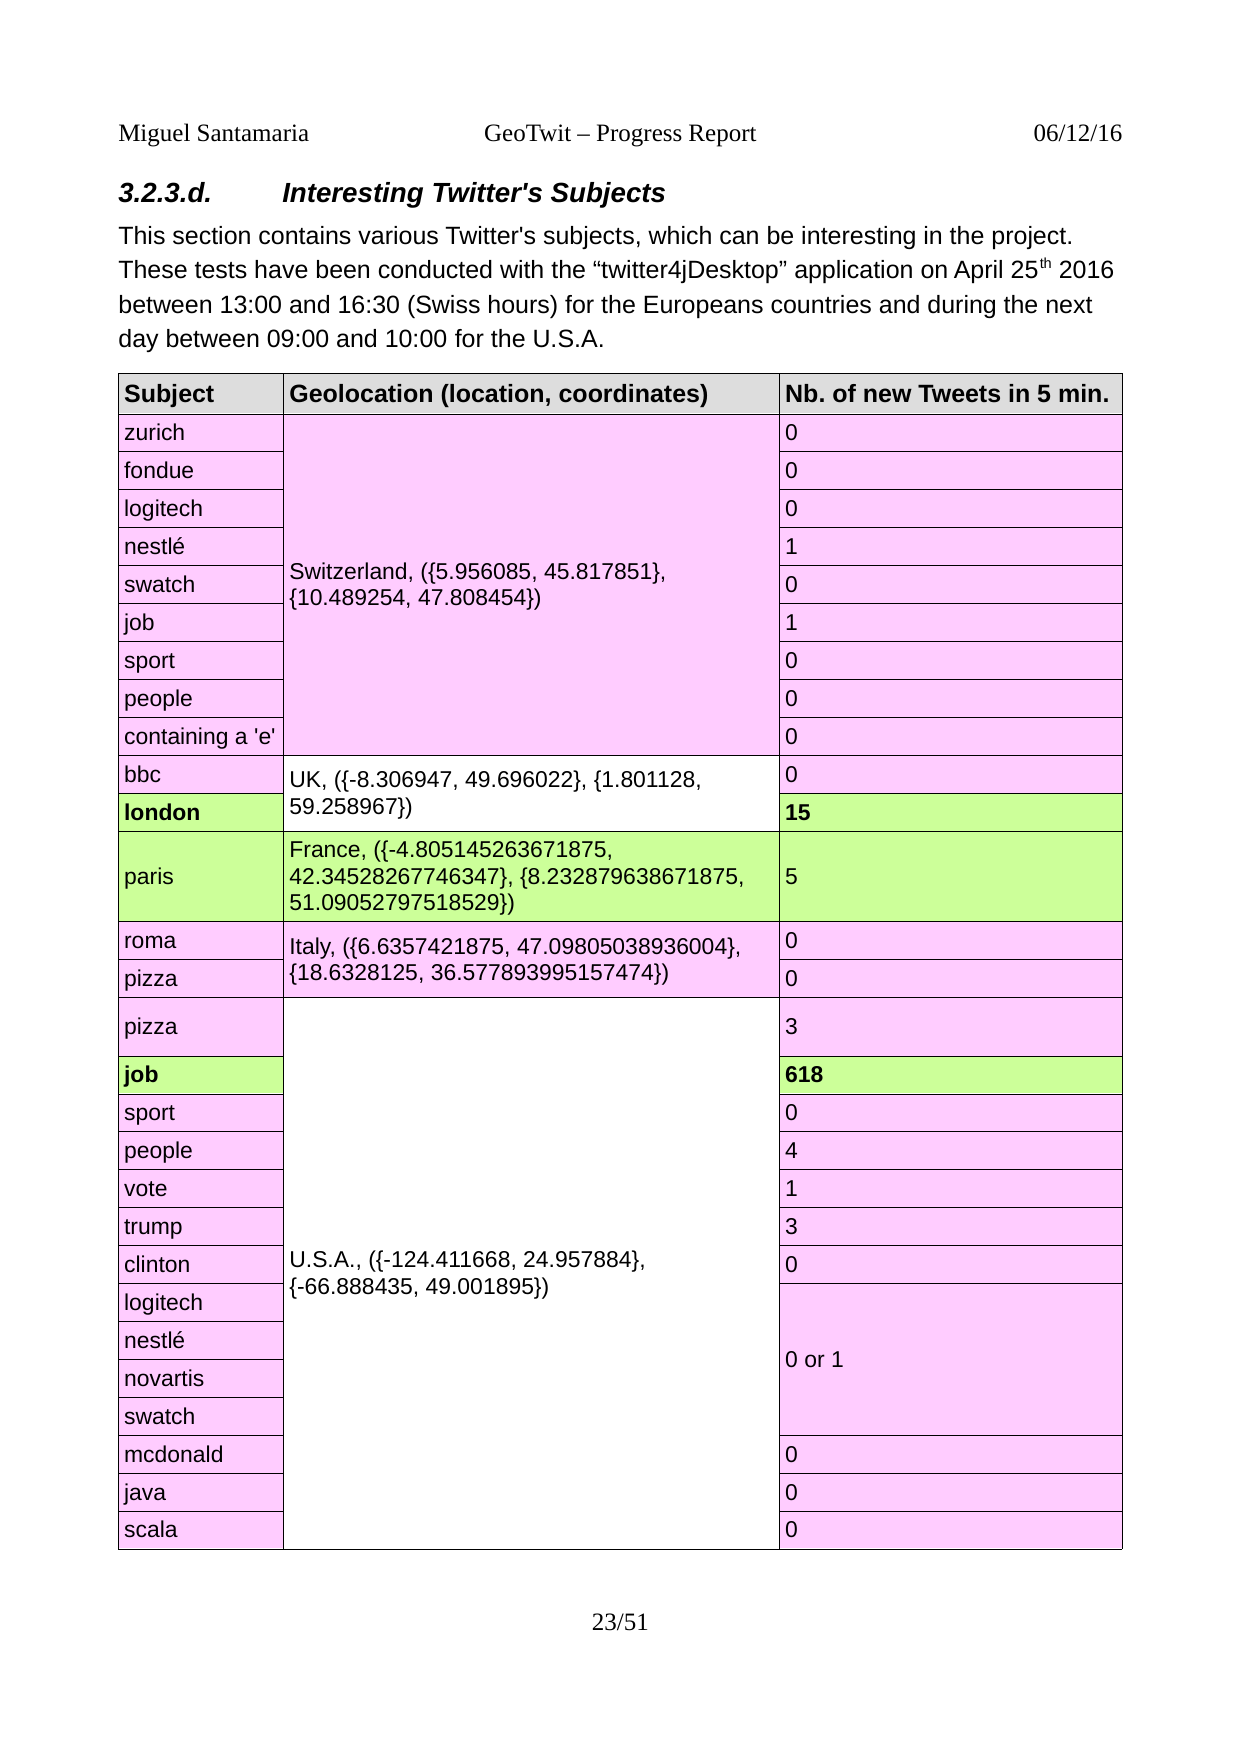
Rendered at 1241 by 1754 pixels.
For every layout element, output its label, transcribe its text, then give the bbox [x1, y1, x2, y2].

table_cell job [119, 604, 283, 641]
table_header Subject [119, 374, 283, 413]
table_cell job [119, 1057, 283, 1093]
table_cell 15 [780, 794, 1122, 831]
table_cell Switzerland, ({5.956085, 45.817851}, {10.489254, 47.808454}) [284, 415, 779, 755]
table_cell london [119, 794, 283, 831]
table_cell pizza [119, 960, 283, 997]
table_cell roma [119, 922, 283, 959]
table_cell 0 [780, 922, 1122, 959]
table_cell vote [119, 1170, 283, 1207]
table_cell paris [119, 832, 283, 921]
table_cell clinton [119, 1246, 283, 1283]
table_cell UK, ({-8.306947, 49.696022}, {1.801128, 59.258967}) [284, 756, 779, 831]
table_cell 0 or 1 [780, 1284, 1122, 1435]
table_cell 0 [780, 642, 1122, 679]
table_cell 4 [780, 1132, 1122, 1169]
table_cell mcdonald [119, 1436, 283, 1473]
table_cell people [119, 680, 283, 717]
table_cell nestlé [119, 528, 283, 565]
table_cell 3 [780, 998, 1122, 1056]
table_cell 5 [780, 832, 1122, 921]
table_cell java [119, 1474, 283, 1511]
table_cell France, ({-4.805145263671875, 42.34528267746347}, {8.232879638671875, 51.09052797518529}) [284, 832, 779, 921]
table_cell fondue [119, 452, 283, 489]
table_cell 0 [780, 452, 1122, 489]
table_cell swatch [119, 566, 283, 603]
table_cell 1 [780, 1170, 1122, 1207]
table_cell 0 [780, 756, 1122, 793]
table_cell containing a 'e' [119, 718, 283, 755]
table_cell 3 [780, 1208, 1122, 1245]
table_cell 618 [780, 1057, 1122, 1093]
table_header Nb. of new Tweets in 5 min. [780, 374, 1122, 413]
table_cell U.S.A., ({-124.411668, 24.957884}, {-66.888435, 49.001895}) [284, 998, 779, 1548]
table_cell 0 [780, 1512, 1122, 1548]
table_cell 1 [780, 528, 1122, 565]
table_cell sport [119, 1095, 283, 1131]
table_cell logitech [119, 1284, 283, 1321]
text This section contains various Twitter's subjects, which can be interesting in the project. These tests have been conducted with the “twitter4jDesktop” application on April 25th 2016 between 13:00 and 16:30 (Swiss hours) for the Europeans countries and during the next day between 09:00 and 10:00 for the U.S.A. [118, 221, 1122, 353]
table_cell sport [119, 642, 283, 679]
table_cell pizza [119, 998, 283, 1056]
table_cell Italy, ({6.6357421875, 47.09805038936004}, {18.6328125, 36.577893995157474}) [284, 922, 779, 997]
table_cell 0 [780, 1095, 1122, 1131]
table_cell people [119, 1132, 283, 1169]
table_cell trump [119, 1208, 283, 1245]
table_cell 0 [780, 1436, 1122, 1473]
table_cell 0 [780, 1246, 1122, 1283]
table_cell 0 [780, 718, 1122, 755]
table_cell 0 [780, 566, 1122, 603]
table_cell logitech [119, 490, 283, 527]
table_cell 0 [780, 960, 1122, 997]
subtitle Interesting Twitter's Subjects [118, 176, 1122, 208]
table_cell bbc [119, 756, 283, 793]
table_cell 0 [780, 1474, 1122, 1511]
table_cell zurich [119, 415, 283, 451]
table_cell nestlé [119, 1322, 283, 1359]
table_cell 0 [780, 415, 1122, 451]
table_cell novartis [119, 1360, 283, 1397]
table_header Geolocation (location, coordinates) [284, 374, 779, 413]
table_cell 0 [780, 680, 1122, 717]
table_cell swatch [119, 1398, 283, 1435]
table_cell 1 [780, 604, 1122, 641]
table_cell scala [119, 1512, 283, 1548]
table_cell 0 [780, 490, 1122, 527]
